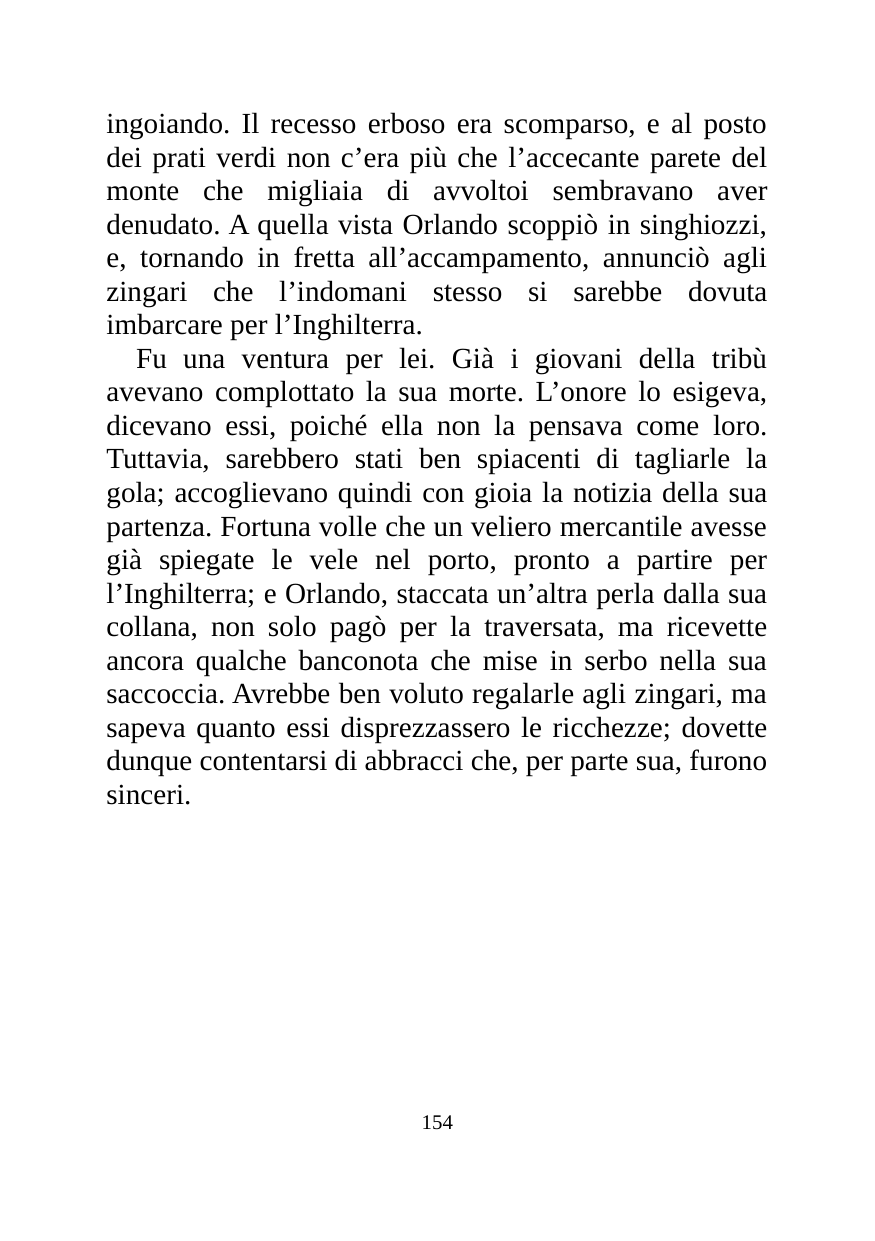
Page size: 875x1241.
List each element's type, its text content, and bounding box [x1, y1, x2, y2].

text Fu una ventura per lei. Già i giovani della tribù avevano complottato la sua morte. L’onore lo esigeva, dicevano essi, poiché ella non la pensava come loro. Tuttavia, sarebbero stati ben spiacenti di tagliarle la gola; accoglievano quindi con gioia la notizia della sua partenza. Fortuna volle che un veliero mercantile avesse già spiegate le vele nel porto, pronto a partire per l’Inghilterra; e Orlando, staccata un’altra perla dalla sua collana, non solo pagò per la traversata, ma ricevette ancora qualche banconota che mise in serbo nella sua saccoccia. Avrebbe ben voluto regalarle agli zingari, ma sapeva quanto essi disprezzassero le ricchezze; dovette dunque contentarsi di abbracci che, per parte sua, furono sinceri. [106, 341, 768, 811]
text ingoiando. Il recesso erboso era scomparso, e al posto dei prati verdi non c’era più che l’accecante parete del monte che migliaia di avvoltoi sembravano aver denudato. A quella vista Orlando scoppiò in singhiozzi, e, tornando in fretta all’accampamento, annunciò agli zingari che l’indomani stesso si sarebbe dovuta imbarcare per l’Inghilterra. [106, 106, 768, 341]
